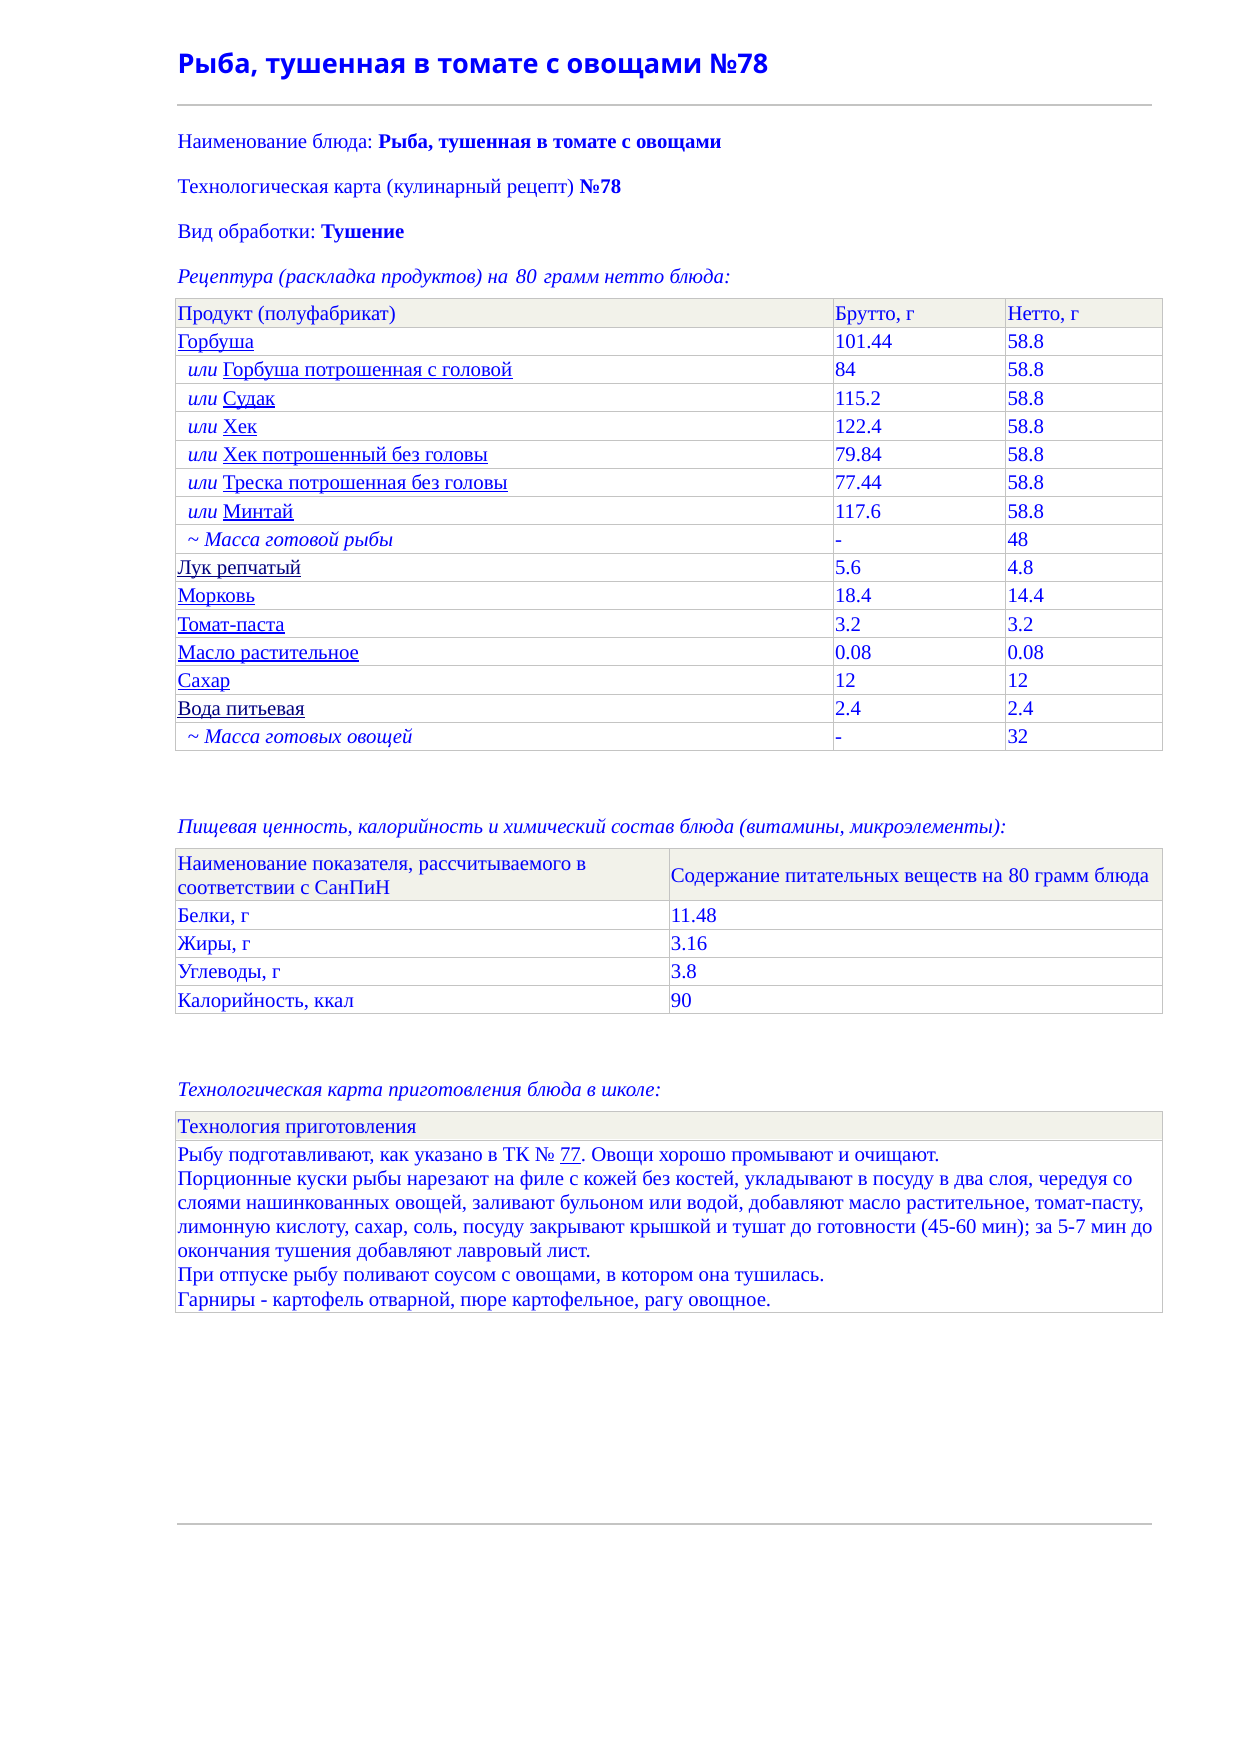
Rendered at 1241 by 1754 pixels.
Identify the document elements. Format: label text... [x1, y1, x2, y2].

table_cell 2.4 [834, 695, 1005, 722]
table_cell Морковь [176, 582, 833, 609]
table_cell или Минтай [176, 497, 833, 524]
text Технологическая карта приготовления блюда в школе: [177, 1077, 1152, 1101]
table_cell 14.4 [1006, 582, 1162, 609]
table_header Наименование показателя, рассчитываемого в соответствии с СанПиН [176, 849, 669, 900]
text Технологическая карта (кулинарный рецепт) №78 [177, 174, 1152, 198]
text Наименование блюда: Рыба, тушенная в томате с овощами [177, 129, 1152, 153]
table_cell или Хек потрошенный без головы [176, 441, 833, 468]
table_cell 2.4 [1006, 695, 1162, 722]
table_cell Лук репчатый [176, 554, 833, 581]
table_cell 48 [1006, 525, 1162, 552]
text Пищевая ценность, калорийность и химический состав блюда (витамины, микроэлементы): [177, 813, 1152, 838]
table_cell 0.08 [834, 638, 1005, 665]
table_cell Сахар [176, 666, 833, 693]
table_cell - [834, 525, 1005, 552]
table_cell 117.6 [834, 497, 1005, 524]
table_cell ~ Масса готовой рыбы [176, 525, 833, 552]
table_cell 32 [1006, 723, 1162, 750]
table_cell 12 [834, 666, 1005, 693]
table_cell 79.84 [834, 441, 1005, 468]
table_header Технология приготовления [176, 1112, 1162, 1139]
table_cell - [834, 723, 1005, 750]
table_cell 58.8 [1006, 356, 1162, 383]
table_cell 5.6 [834, 554, 1005, 581]
table_cell Белки, г [176, 901, 669, 928]
table_cell Вода питьевая [176, 695, 833, 722]
table_cell 122.4 [834, 412, 1005, 439]
table_cell 101.44 [834, 328, 1005, 355]
table_cell Томат-паста [176, 610, 833, 637]
table_cell ~ Масса готовых овощей [176, 723, 833, 750]
table_cell 18.4 [834, 582, 1005, 609]
table_header Содержание питательных веществ на 80 грамм блюда [670, 849, 1162, 900]
table_cell или Треска потрошенная без головы [176, 469, 833, 496]
table_header Продукт (полуфабрикат) [176, 299, 833, 327]
table_cell или Хек [176, 412, 833, 439]
table_cell Рыбу подготавливают, как указано в ТК № 77. Овощи хорошо промывают и очищают. Порционные куски рыбы нарезают на филе с кожей без костей, укладывают в посуду в два слоя, чередуя со слоями нашинкованных овощей, заливают бульоном или водой, добавляют масло растительное, томат-пасту, лимонную кислоту, сахар, соль, посуду закрывают крышкой и тушат до готовности (45-60 мин); за 5-7 мин до окончания тушения добавляют лавровый лист. При отпуске рыбу поливают соусом с овощами, в котором она тушилась. Гарниры - картофель отварной, пюре картофельное, рагу овощное. [176, 1141, 1162, 1312]
table_cell 58.8 [1006, 384, 1162, 411]
table_cell 11.48 [670, 901, 1162, 928]
table_cell Углеводы, г [176, 958, 669, 985]
table_cell Калорийность, ккал [176, 986, 669, 1013]
table_cell 58.8 [1006, 412, 1162, 439]
table_cell 4.8 [1006, 554, 1162, 581]
table_cell 84 [834, 356, 1005, 383]
table_cell 3.16 [670, 930, 1162, 957]
table_cell Масло растительное [176, 638, 833, 665]
table_cell 115.2 [834, 384, 1005, 411]
table_cell Жиры, г [176, 930, 669, 957]
table_header Брутто, г [834, 299, 1005, 327]
text Рыба, тушенная в томате с овощами №78 [177, 44, 1152, 104]
table_cell 90 [670, 986, 1162, 1013]
table_cell 58.8 [1006, 469, 1162, 496]
table_cell 12 [1006, 666, 1162, 693]
text Вид обработки: Тушение [177, 219, 1152, 243]
table_cell 3.2 [834, 610, 1005, 637]
table_cell 58.8 [1006, 497, 1162, 524]
text Рецептура (раскладка продуктов) на 80 грамм нетто блюда: [177, 264, 1152, 288]
table_cell Горбуша [176, 328, 833, 355]
table_cell 58.8 [1006, 441, 1162, 468]
table_cell 3.2 [1006, 610, 1162, 637]
table_header Нетто, г [1006, 299, 1162, 327]
table_cell 0.08 [1006, 638, 1162, 665]
table_cell 58.8 [1006, 328, 1162, 355]
table_cell 3.8 [670, 958, 1162, 985]
table_cell 77.44 [834, 469, 1005, 496]
table_cell или Судак [176, 384, 833, 411]
table_cell или Горбуша потрошенная с головой [176, 356, 833, 383]
